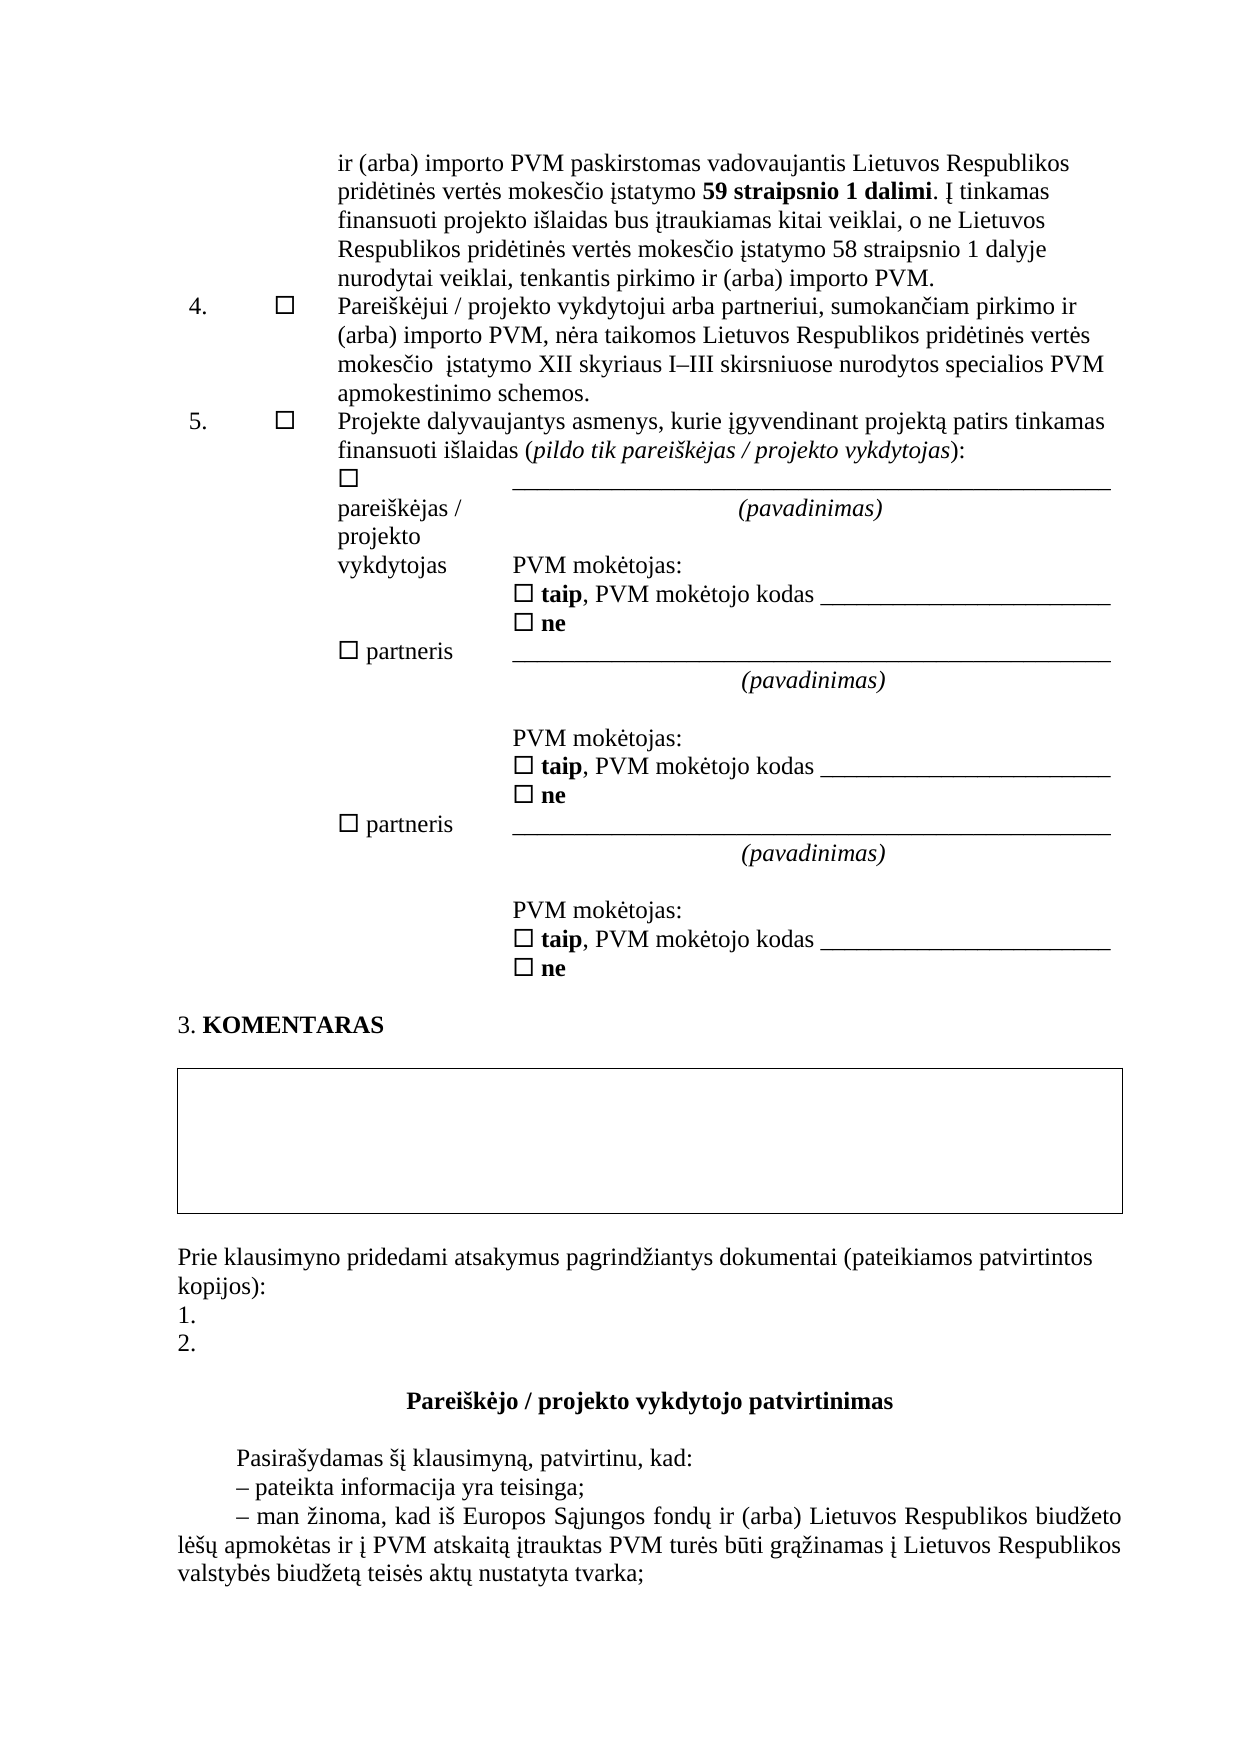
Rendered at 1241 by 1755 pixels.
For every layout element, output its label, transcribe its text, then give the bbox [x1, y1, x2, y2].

table_cell ir (arba) importo PVM paskirstomas vadovaujantis Lietuvos Respublikos pridėtinės vertės mokesčio įstatymo 59 straipsnio 1 dalimi. Į tinkamas finansuoti projekto išlaidas bus įtraukiamas kitai veiklai, o ne Lietuvos Respublikos pridėtinės vertės mokesčio įstatymo 58 straipsnio 1 dalyje nurodytai veiklai, tenkantis pirkimo ir (arba) importo PVM. [326, 148, 1122, 291]
table_cell 4. [177, 291, 243, 406]
table_cell _ (pavadinimas) PVM mokėtojas: [] taip, PVM mokėtojo kodas [] ne [501, 636, 1122, 809]
text Prie klausimyno pridedami atsakymus pagrindžiantys dokumentai (pateikiamos patvirtintos kopijos): [177, 1242, 1122, 1300]
table_cell [177, 809, 326, 981]
table_cell [] partneris [326, 809, 501, 981]
text 2. [177, 1328, 1122, 1357]
table_cell [] [243, 291, 326, 406]
text 3. KOMENTARAS [177, 1010, 1122, 1039]
table_cell [177, 464, 326, 636]
table_cell [] partneris [326, 636, 501, 809]
table_cell Pareiškėjui / projekto vykdytojui arba partneriui, sumokančiam pirkimo ir (arba) importo PVM, nėra taikomos Lietuvos Respublikos pridėtinės vertės mokesčio įstatymo XII skyriaus I–III skirsniuose nurodytos specialios PVM apmokestinimo schemos. [326, 291, 1122, 406]
table_cell _ (pavadinimas) PVM mokėtojas: [] taip, PVM mokėtojo kodas [] ne [501, 809, 1122, 981]
table_cell [] [243, 406, 326, 464]
table_cell [177, 636, 326, 809]
table_cell 5. [177, 406, 243, 464]
table_cell [] [243, 148, 326, 291]
text Pareiškėjo / projekto vykdytojo patvirtinimas [177, 1386, 1122, 1415]
text 1. [177, 1300, 1122, 1328]
text – pateikta informacija yra teisinga; [177, 1472, 1122, 1501]
table_cell _ (pavadinimas) PVM mokėtojas: [] taip, PVM mokėtojo kodas [] ne [501, 464, 1122, 636]
text Pasirašydamas šį klausimyną, patvirtinu, kad: [177, 1443, 1122, 1472]
table_cell Projekte dalyvaujantys asmenys, kurie įgyvendinant projektą patirs tinkamas finansuoti išlaidas (pildo tik pareiškėjas / projekto vykdytojas): [326, 406, 1122, 464]
table_cell [] pareiškėjas / projekto vykdytojas [326, 464, 501, 636]
table_header [178, 1069, 1122, 1212]
table_cell [177, 148, 243, 291]
text – man žinoma, kad iš Europos Sąjungos fondų ir (arba) Lietuvos Respublikos biudžeto lėšų apmokėtas ir į PVM atskaitą įtrauktas PVM turės būti grąžinamas į Lietuvos Respublikos valstybės biudžetą teisės aktų nustatyta tvarka; [177, 1501, 1122, 1587]
